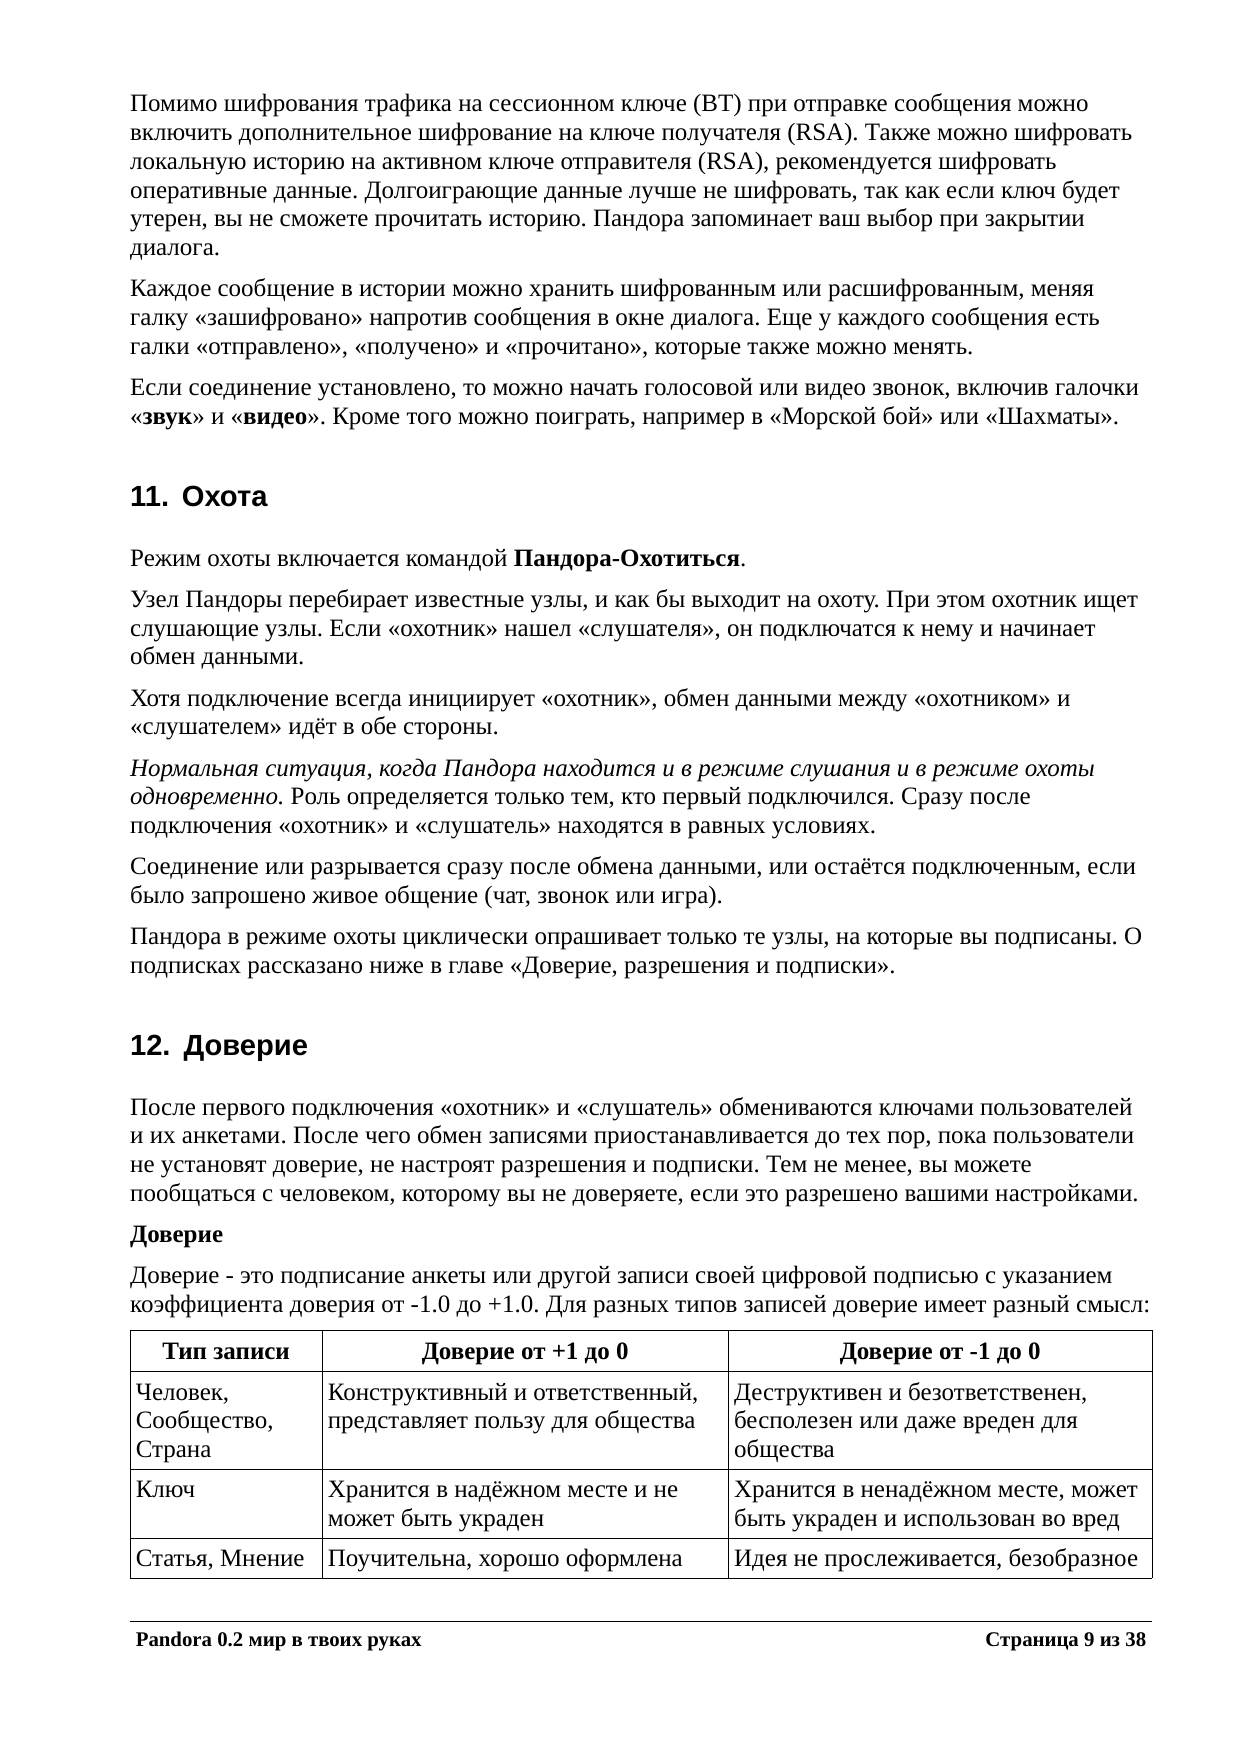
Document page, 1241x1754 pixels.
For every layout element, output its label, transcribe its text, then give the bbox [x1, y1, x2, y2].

table_cell Поучительна, хорошо оформлена [323, 1539, 728, 1578]
table_cell Статья, Мнение [131, 1539, 322, 1578]
table_header Доверие от +1 до 0 [323, 1331, 728, 1371]
text Режим охоты включается командой Пандора-Охотиться. [130, 543, 1152, 571]
table_cell Идея не прослеживается, безобразное [729, 1539, 1152, 1578]
table_header Доверие от -1 до 0 [729, 1331, 1152, 1371]
text Хотя подключение всегда инициирует «охотник», обмен данными между «охотником» и «слушателем» идёт в обе стороны. [130, 683, 1152, 740]
text Помимо шифрования трафика на сессионном ключе (BT) при отправке сообщения можно включить дополнительное шифрование на ключе получателя (RSA). Также можно шифровать локальную историю на активном ключе отправителя (RSA), рекомендуется шифровать оперативные данные. Долгоиграющие данные лучше не шифровать, так как если ключ будет утерен, вы не сможете прочитать историю. Пандора запоминает ваш выбор при закрытии диалога. [130, 88, 1152, 261]
table_cell Хранится в ненадёжном месте, может быть украден и использован во вред [729, 1470, 1152, 1538]
subtitle Охота [130, 479, 1152, 512]
text Нормальная ситуация, когда Пандора находится и в режиме слушания и в режиме охоты одновременно. Роль определяется только тем, кто первый подключился. Сразу после подключения «охотник» и «слушатель» находятся в равных условиях. [130, 753, 1152, 839]
text Пандора в режиме охоты циклически опрашивает только те узлы, на которые вы подписаны. О подписках рассказано ниже в главе «Доверие, разрешения и подписки». [130, 921, 1152, 979]
text После первого подключения «охотник» и «слушатель» обмениваются ключами пользователей и их анкетами. После чего обмен записями приостанавливается до тех пор, пока пользователи не установят доверие, не настроят разрешения и подписки. Тем не менее, вы можете пообщаться с человеком, которому вы не доверяете, если это разрешено вашими настройками. [130, 1092, 1152, 1207]
table_cell Конструктивный и ответственный, представляет пользу для общества [323, 1372, 728, 1468]
text Доверие [130, 1219, 1152, 1248]
text Каждое сообщение в истории можно хранить шифрованным или расшифрованным, меняя галку «зашифровано» напротив сообщения в окне диалога. Еще у каждого сообщения есть галки «отправлено», «получено» и «прочитано», которые также можно менять. [130, 273, 1152, 360]
table_cell Ключ [131, 1470, 322, 1538]
table_header Тип записи [131, 1331, 322, 1371]
text Доверие - это подписание анкеты или другой записи своей цифровой подписью с указанием коэффициента доверия от -1.0 до +1.0. Для разных типов записей доверие имеет разный смысл: [130, 1260, 1152, 1318]
table_cell Деструктивен и безответственен, бесполезен или даже вреден для общества [729, 1372, 1152, 1468]
table_cell Человек, Сообщество, Страна [131, 1372, 322, 1468]
text Узел Пандоры перебирает известные узлы, и как бы выходит на охоту. При этом охотник ищет слушающие узлы. Если «охотник» нашел «слушателя», он подключатся к нему и начинает обмен данными. [130, 584, 1152, 670]
table_cell Хранится в надёжном месте и не может быть украден [323, 1470, 728, 1538]
text Если соединение установлено, то можно начать голосовой или видео звонок, включив галочки «звук» и «видео». Кроме того можно поиграть, например в «Морской бой» или «Шахматы». [130, 372, 1152, 430]
text Соединение или разрывается сразу после обмена данными, или остаётся подключенным, если было запрошено живое общение (чат, звонок или игра). [130, 851, 1152, 909]
subtitle Доверие [130, 1028, 1152, 1062]
